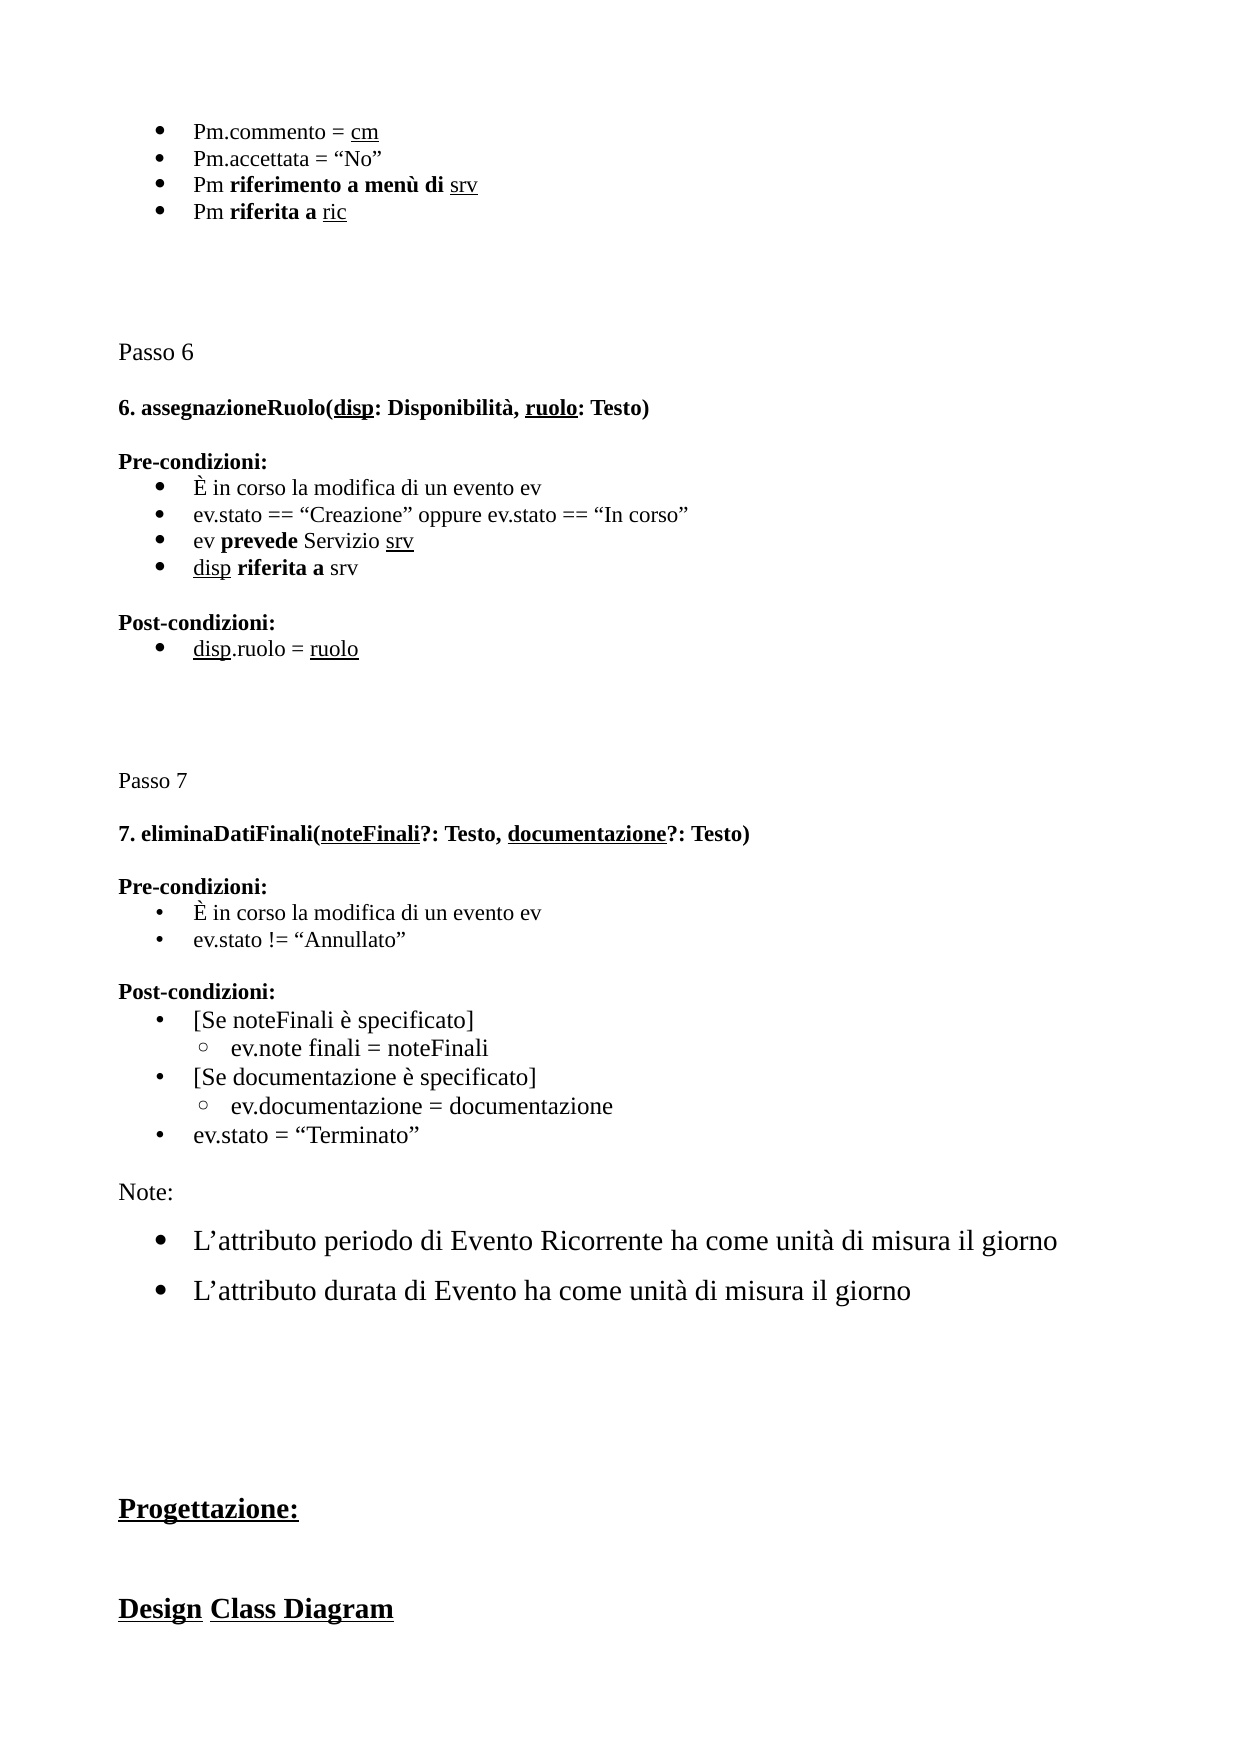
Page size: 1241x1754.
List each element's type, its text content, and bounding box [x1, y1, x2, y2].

text Progettazione: [118, 1491, 1122, 1524]
list ev.stato != “Annullato” [156, 926, 1122, 952]
list disp riferita a srv [156, 554, 1122, 581]
list [Se noteFinali è specificato] [156, 1005, 1122, 1033]
list Pm.commento = cm [156, 118, 1122, 145]
text Note: [118, 1177, 1122, 1206]
list Pm riferita a ric [156, 198, 1122, 225]
list [Se documentazione è specificato] [156, 1062, 1122, 1091]
list ev prevede Servizio srv [156, 527, 1122, 554]
text Passo 7 [118, 768, 1122, 794]
list L’attributo periodo di Evento Ricorrente ha come unità di misura il giorno [156, 1223, 1122, 1256]
text Pre-condizioni: [118, 448, 1122, 474]
list Pm.accettata = “No” [156, 145, 1122, 171]
list Pm riferimento a menù di srv [156, 171, 1122, 198]
text 6. assegnazioneRuolo(disp: Disponibilità, ruolo: Testo) [118, 394, 1122, 420]
text 7. eliminaDatiFinali(noteFinali?: Testo, documentazione?: Testo) [118, 820, 1122, 847]
list È in corso la modifica di un evento ev [156, 474, 1122, 501]
text Passo 6 [118, 337, 1122, 366]
list È in corso la modifica di un evento ev [156, 899, 1122, 926]
text Pre-condizioni: [118, 873, 1122, 899]
list ev.stato = “Terminato” [156, 1120, 1122, 1148]
list ev.documentazione = documentazione [193, 1091, 1122, 1120]
text Post-condizioni: [118, 978, 1122, 1005]
list disp.ruolo = ruolo [156, 635, 1122, 662]
list ev.stato == “Creazione” oppure ev.stato == “In corso” [156, 501, 1122, 527]
text Design Class Diagram [118, 1592, 1122, 1625]
list L’attributo durata di Evento ha come unità di misura il giorno [156, 1273, 1122, 1307]
list ev.note finali = noteFinali [193, 1033, 1122, 1062]
text Post-condizioni: [118, 609, 1122, 635]
